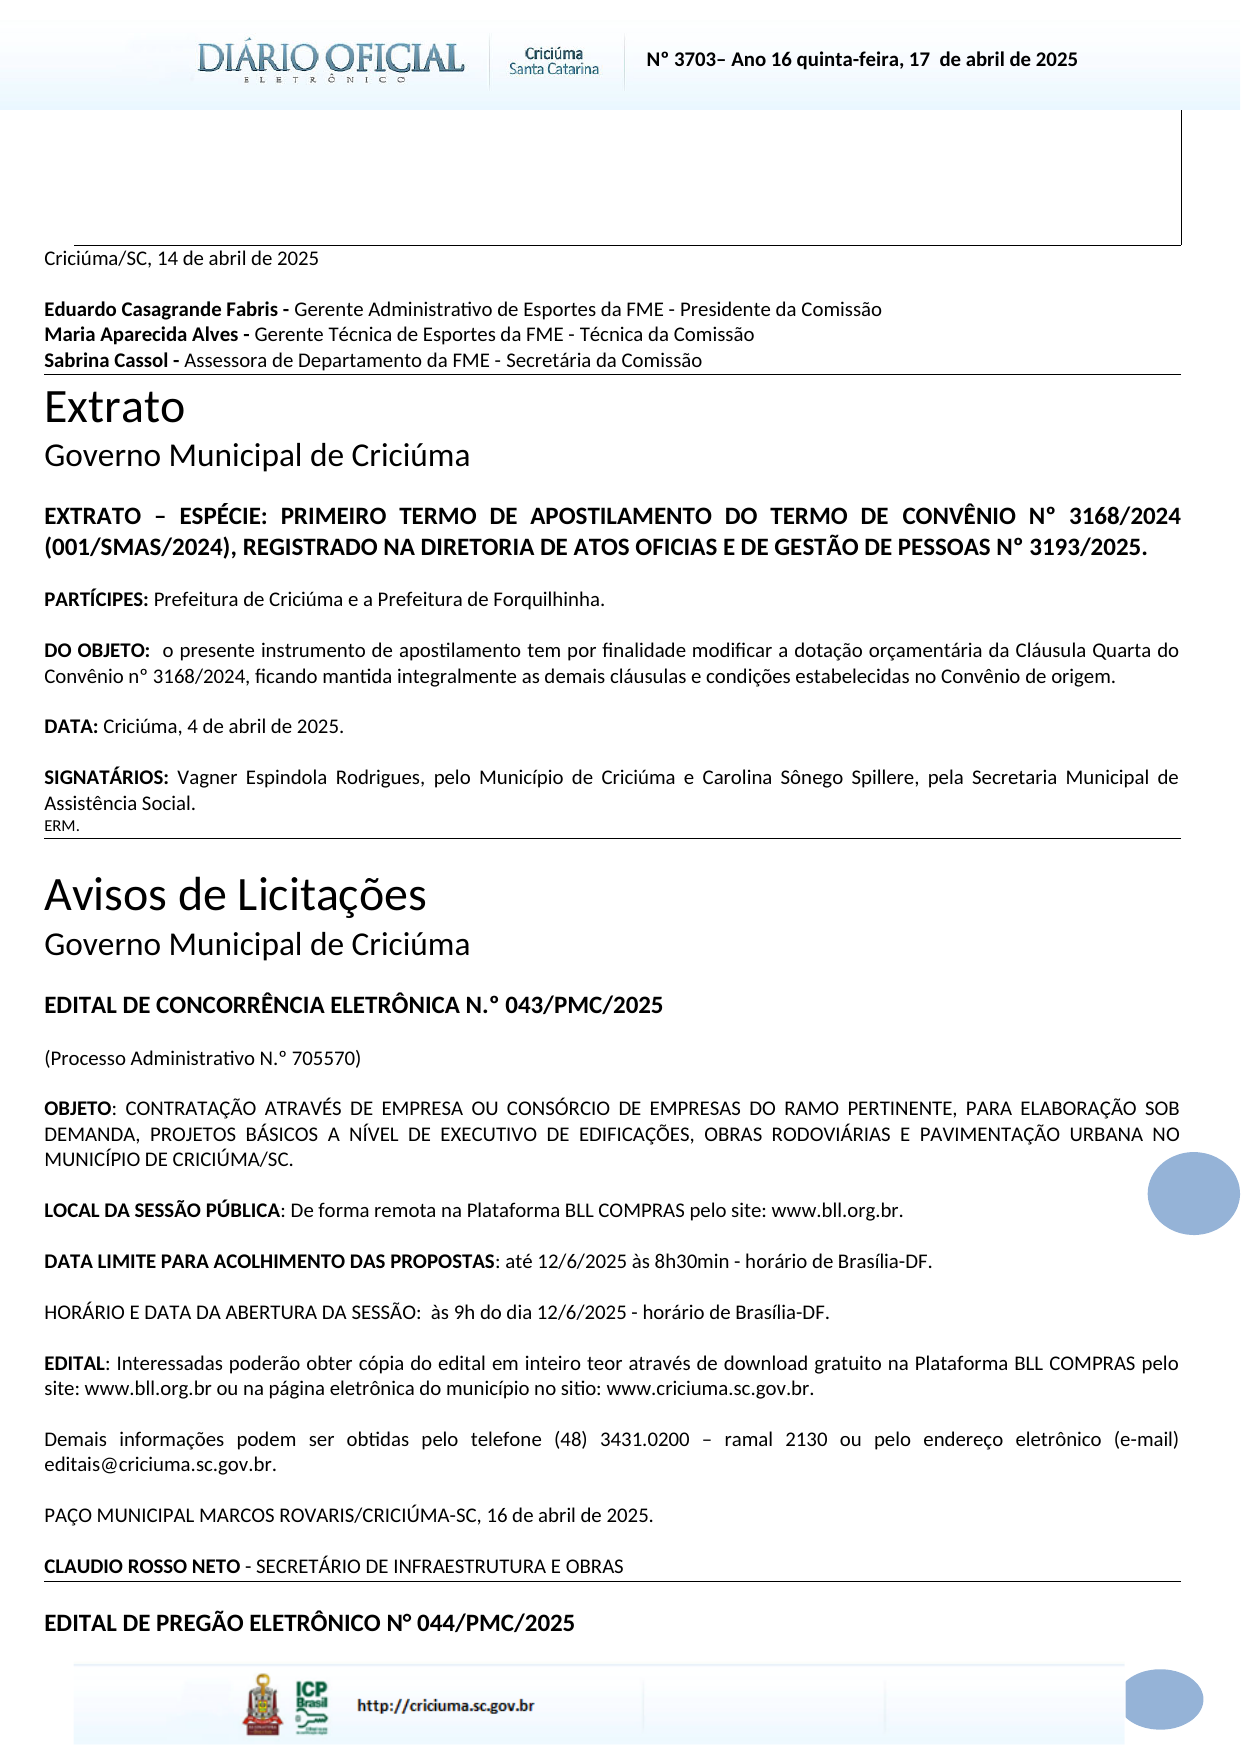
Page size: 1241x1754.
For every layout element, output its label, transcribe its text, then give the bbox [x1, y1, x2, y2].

text PAÇO MUNICIPAL MARCOS ROVARIS/CRICIÚMA-SC, 16 de abril de 2025. [44, 1502, 1181, 1528]
text Demais informações podem ser obtidas pelo telefone (48) 3431.0200 – ramal 2130 ou pelo endereço eletrônico (e-mail) editais@criciuma.sc.gov.br. [44, 1426, 1181, 1477]
text SIGNATÁRIOS: Vagner Espindola Rodrigues, pelo Município de Criciúma e Carolina Sônego Spillere, pela Secretaria Municipal de Assistência Social. [44, 764, 1181, 815]
text OBJETO: CONTRATAÇÃO ATRAVÉS DE EMPRESA OU CONSÓRCIO DE EMPRESAS DO RAMO PERTINENTE, PARA ELABORAÇÃO SOB DEMANDA, PROJETOS BÁSICOS A NÍVEL DE EXECUTIVO DE EDIFICAÇÕES, OBRAS RODOVIÁRIAS E PAVIMENTAÇÃO URBANA NO MUNICÍPIO DE CRICIÚMA/SC. [44, 1096, 1181, 1172]
text ERM. [44, 815, 1181, 838]
text Governo Municipal de Criciúma [44, 434, 1181, 475]
text (Processo Administrativo N.º 705570) [44, 1045, 1181, 1070]
text Criciúma/SC, 14 de abril de 2025 [44, 245, 1181, 271]
text LOCAL DA SESSÃO PÚBLICA: De forma remota na Plataforma BLL COMPRAS pelo site: www.bll.org.br. [44, 1197, 1160, 1223]
text PARTÍCIPES: Prefeitura de Criciúma e a Prefeitura de Forquilhinha. [44, 587, 1181, 612]
text DATA: Criciúma, 4 de abril de 2025. [44, 714, 1181, 739]
text EDITAL: Interessadas poderão obter cópia do edital em inteiro teor através de download gratuito na Plataforma BLL COMPRAS pelo site: www.bll.org.br ou na página eletrônica do município no sitio: www.criciuma.sc.gov.br. [44, 1350, 1181, 1401]
text DO OBJETO: o presente instrumento de apostilamento tem por finalidade modificar a dotação orçamentária da Cláusula Quarta do Convênio nº 3168/2024, ficando mantida integralmente as demais cláusulas e condições estabelecidas no Convênio de origem. [44, 637, 1181, 688]
text EDITAL DE CONCORRÊNCIA ELETRÔNICA N.º 043/PMC/2025 [44, 989, 1181, 1019]
text Eduardo Casagrande Fabris - Gerente Administrativo de Esportes da FME - Presidente da Comissão [44, 296, 1181, 321]
text DATA LIMITE PARA ACOLHIMENTO DAS PROPOSTAS: até 12/6/2025 às 8h30min - horário de Brasília-DF. [44, 1248, 1181, 1273]
text CLAUDIO ROSSO NETO - SECRETÁRIO DE INFRAESTRUTURA E OBRAS [44, 1553, 1181, 1581]
text Maria Aparecida Alves - Gerente Técnica de Esportes da FME - Técnica da Comissão [44, 321, 1181, 347]
text Extrato [44, 375, 1181, 434]
text EXTRATO – ESPÉCIE: PRIMEIRO TERMO DE APOSTILAMENTO DO TERMO DE CONVÊNIO Nº 3168/2024 (001/SMAS/2024), REGISTRADO NA DIRETORIA DE ATOS OFICIAS E DE GESTÃO DE PESSOAS Nº 3193/2025. [44, 500, 1181, 561]
text Avisos de Licitações [44, 864, 1181, 923]
text Governo Municipal de Criciúma [44, 923, 1181, 963]
text EDITAL DE PREGÃO ELETRÔNICO N° 044/PMC/2025 [44, 1607, 1181, 1638]
text HORÁRIO E DATA DA ABERTURA DA SESSÃO: às 9h do dia 12/6/2025 - horário de Brasília-DF. [44, 1299, 1181, 1324]
text Sabrina Cassol - Assessora de Departamento da FME - Secretária da Comissão [44, 347, 1181, 374]
